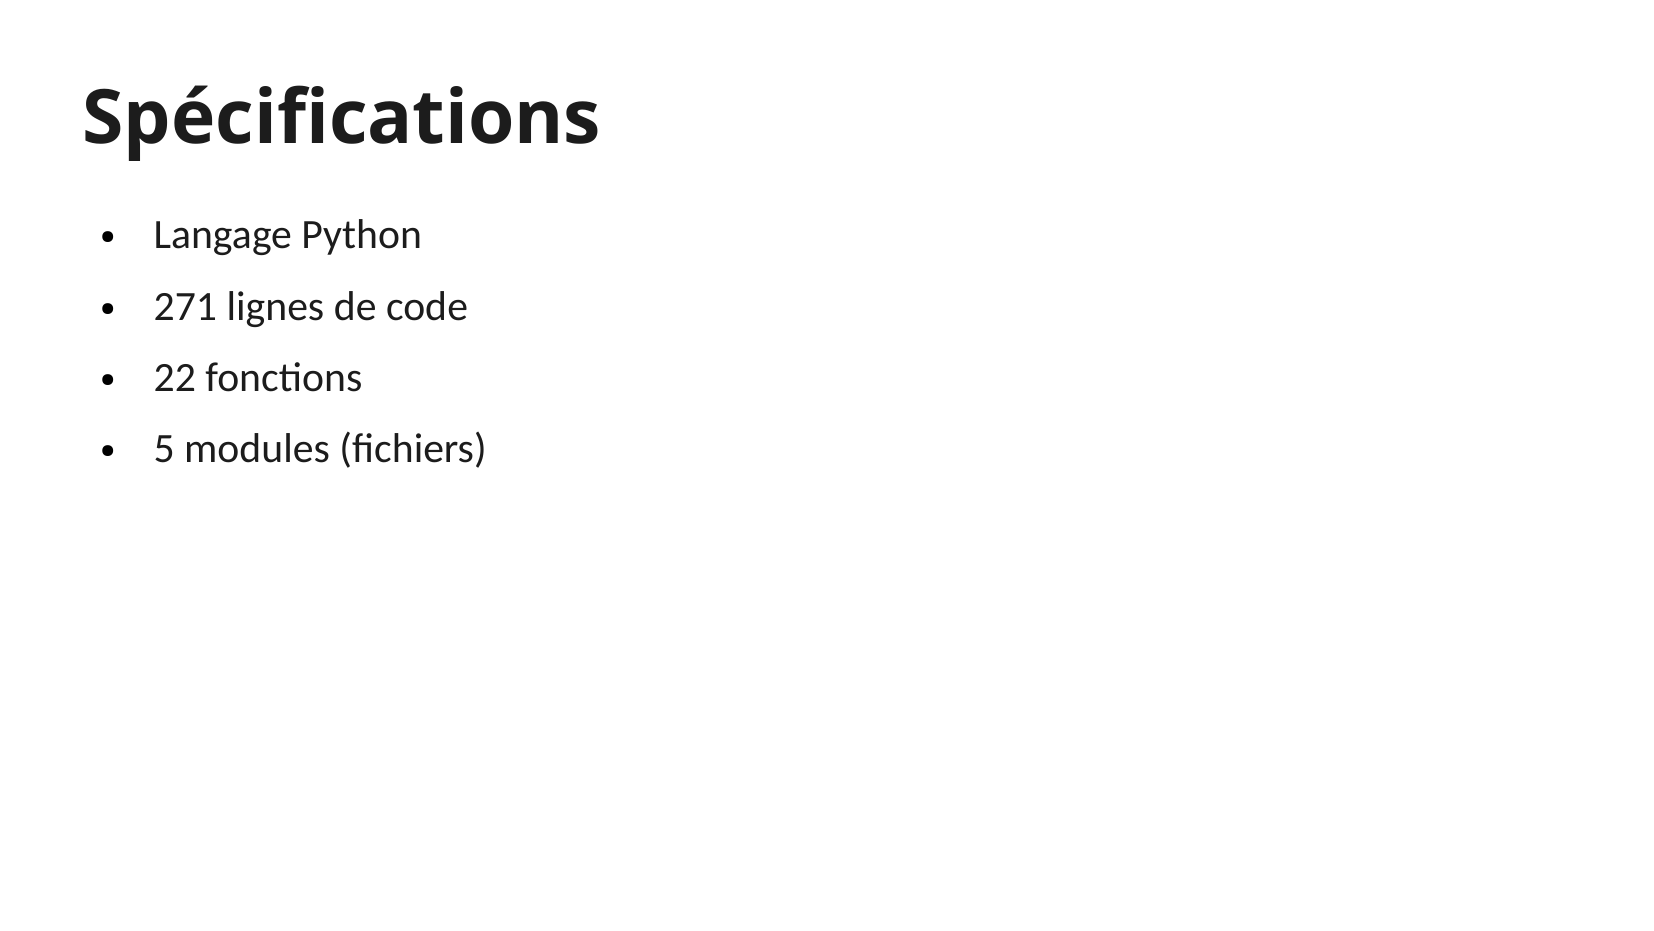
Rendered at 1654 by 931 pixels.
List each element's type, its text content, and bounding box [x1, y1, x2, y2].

title Spécifications [82, 37, 1571, 193]
list Langage Python 271 lignes de code 22 fonctions 5 modules (fichiers) [82, 217, 1571, 758]
